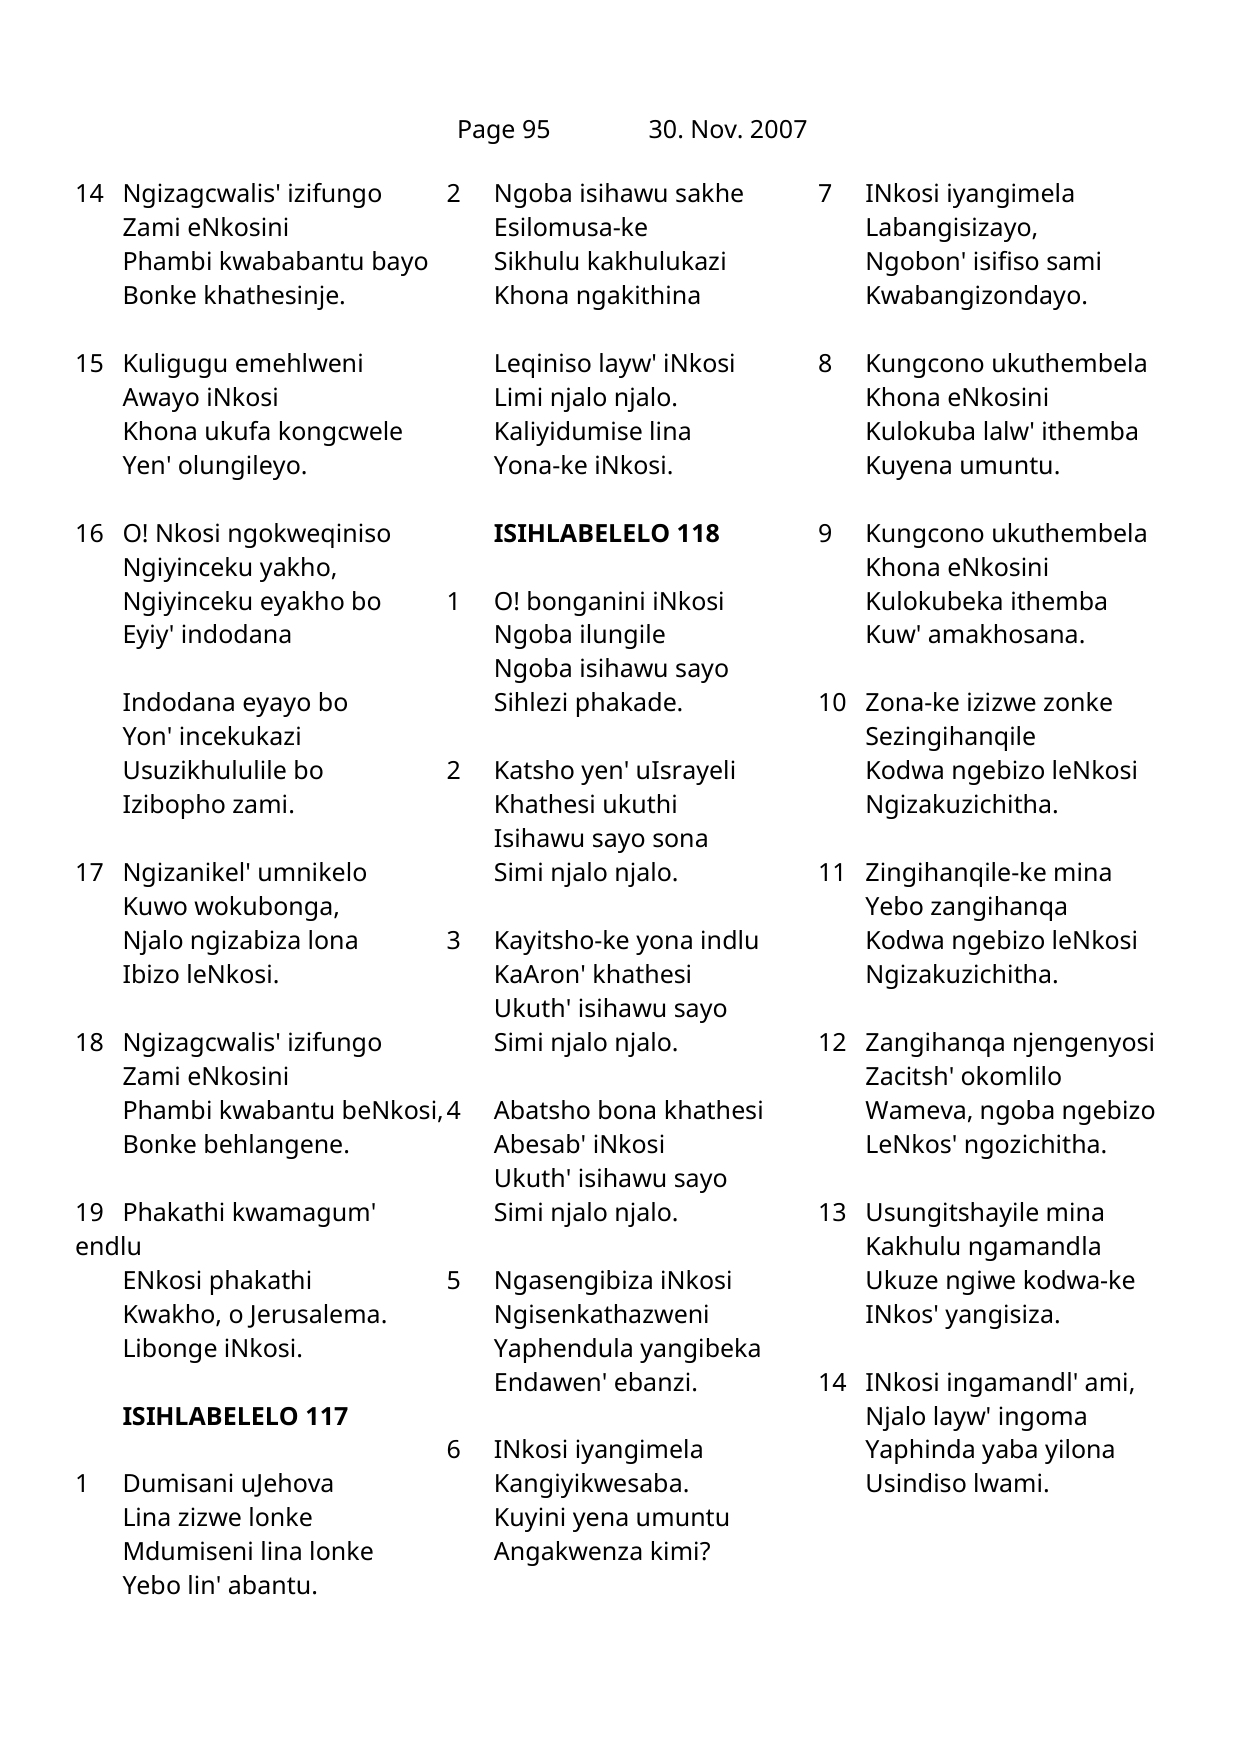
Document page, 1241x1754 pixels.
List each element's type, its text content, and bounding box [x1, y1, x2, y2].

text 16 O! Nkosi ngokweqiniso [75, 516, 446, 549]
text Khona ngakithina [446, 278, 818, 312]
text Esilomusa-ke [446, 210, 818, 244]
text 6 INkosi iyangimela [446, 1432, 818, 1466]
text 10 Zona-ke izizwe zonke [818, 685, 1189, 719]
text Sihlezi phakade. [446, 685, 818, 719]
text Ukuth' isihawu sayo [446, 991, 818, 1025]
text Zami eNkosini [75, 1059, 446, 1093]
text Yona-ke iNkosi. [446, 448, 818, 482]
text 8 Kungcono ukuthembela [818, 346, 1189, 380]
text Sezingihanqile [818, 719, 1189, 753]
text KaAron' khathesi [446, 957, 818, 991]
text 7 INkosi iyangimela [818, 176, 1189, 210]
text 1 Dumisani uJehova [75, 1466, 446, 1500]
text Simi njalo njalo. [446, 1025, 818, 1059]
text Kulokubeka ithemba [818, 583, 1189, 617]
text Ukuze ngiwe kodwa-ke [818, 1263, 1189, 1297]
text 19 Phakathi kwamagum' endlu [75, 1195, 446, 1263]
text Sikhulu kakhulukazi [446, 244, 818, 278]
text Kuwo wokubonga, [75, 889, 446, 923]
text 13 Usungitshayile mina [818, 1195, 1189, 1229]
text Bonke khathesinje. [75, 278, 446, 312]
text Kodwa ngebizo leNkosi [818, 753, 1189, 787]
text Phambi kwabantu beNkosi, [75, 1093, 446, 1127]
text LeNkos' ngozichitha. [818, 1127, 1189, 1161]
text Mdumiseni lina lonke [75, 1534, 446, 1568]
text Kulokuba lalw' ithemba [818, 414, 1189, 448]
text Usindiso lwami. [818, 1466, 1189, 1500]
text Simi njalo njalo. [446, 1195, 818, 1229]
text Izibopho zami. [75, 787, 446, 821]
text Yaphinda yaba yilona [818, 1432, 1189, 1466]
text Khona eNkosini [818, 549, 1189, 583]
text Ngobon' isifiso sami [818, 244, 1189, 278]
text Limi njalo njalo. [446, 380, 818, 414]
text Kuyini yena umuntu [446, 1500, 818, 1534]
text Kuw' amakhosana. [818, 617, 1189, 651]
text Yon' incekukazi [75, 719, 446, 753]
text Indodana eyayo bo [75, 685, 446, 719]
text ISIHLABELELO 118 [446, 516, 818, 549]
text Ngizakuzichitha. [818, 787, 1189, 821]
text 5 Ngasengibiza iNkosi [446, 1263, 818, 1297]
text Leqiniso layw' iNkosi [446, 346, 818, 380]
text 2 Katsho yen' uIsrayeli [446, 753, 818, 787]
text Awayo iNkosi [75, 380, 446, 414]
text Labangisizayo, [818, 210, 1189, 244]
text Njalo ngizabiza lona [75, 923, 446, 957]
text Yen' olungileyo. [75, 448, 446, 482]
text 4 Abatsho bona khathesi [446, 1093, 818, 1127]
text Kuyena umuntu. [818, 448, 1189, 482]
text Isihawu sayo sona [446, 821, 818, 855]
text 14 Ngizagcwalis' izifungo [75, 176, 446, 210]
text Ngiyinceku yakho, [75, 549, 446, 583]
text Ngoba ilungile [446, 617, 818, 651]
text ENkosi phakathi [75, 1263, 446, 1297]
text Phambi kwababantu bayo [75, 244, 446, 278]
text Yebo lin' abantu. [75, 1568, 446, 1602]
text Njalo layw' ingoma [818, 1398, 1189, 1432]
text Kangiyikwesaba. [446, 1466, 818, 1500]
text ISIHLABELELO 117 [75, 1398, 446, 1432]
text 1 O! bonganini iNkosi [446, 583, 818, 617]
text Wameva, ngoba ngebizo [818, 1093, 1189, 1127]
text Ukuth' isihawu sayo [446, 1161, 818, 1195]
text Kwabangizondayo. [818, 278, 1189, 312]
text 18 Ngizagcwalis' izifungo [75, 1025, 446, 1059]
text 12 Zangihanqa njengenyosi [818, 1025, 1189, 1059]
text Libonge iNkosi. [75, 1331, 446, 1364]
text Zacitsh' okomlilo [818, 1059, 1189, 1093]
text Usuzikhululile bo [75, 753, 446, 787]
text 9 Kungcono ukuthembela [818, 516, 1189, 549]
text Kakhulu ngamandla [818, 1229, 1189, 1263]
text Khona eNkosini [818, 380, 1189, 414]
text Endawen' ebanzi. [446, 1364, 818, 1398]
text Zami eNkosini [75, 210, 446, 244]
text Lina zizwe lonke [75, 1500, 446, 1534]
text Ngisenkathazweni [446, 1297, 818, 1331]
text Simi njalo njalo. [446, 855, 818, 889]
text Bonke behlangene. [75, 1127, 446, 1161]
text Angakwenza kimi? [446, 1534, 818, 1568]
text Abesab' iNkosi [446, 1127, 818, 1161]
text 3 Kayitsho-ke yona indlu [446, 923, 818, 957]
text Khathesi ukuthi [446, 787, 818, 821]
text Kwakho, o Jerusalema. [75, 1297, 446, 1331]
text Yebo zangihanqa [818, 889, 1189, 923]
text INkos' yangisiza. [818, 1297, 1189, 1331]
text Khona ukufa kongcwele [75, 414, 446, 448]
text 15 Kuligugu emehlweni [75, 346, 446, 380]
text Ngoba isihawu sayo [446, 651, 818, 685]
text Kaliyidumise lina [446, 414, 818, 448]
text Ibizo leNkosi. [75, 957, 446, 991]
text Eyiy' indodana [75, 617, 446, 651]
text Yaphendula yangibeka [446, 1331, 818, 1364]
text 14 INkosi ingamandl' ami, [818, 1364, 1189, 1398]
text Kodwa ngebizo leNkosi [818, 923, 1189, 957]
text 2 Ngoba isihawu sakhe [446, 176, 818, 210]
text 17 Ngizanikel' umnikelo [75, 855, 446, 889]
text 11 Zingihanqile-ke mina [818, 855, 1189, 889]
text Ngizakuzichitha. [818, 957, 1189, 991]
text Ngiyinceku eyakho bo [75, 583, 446, 617]
